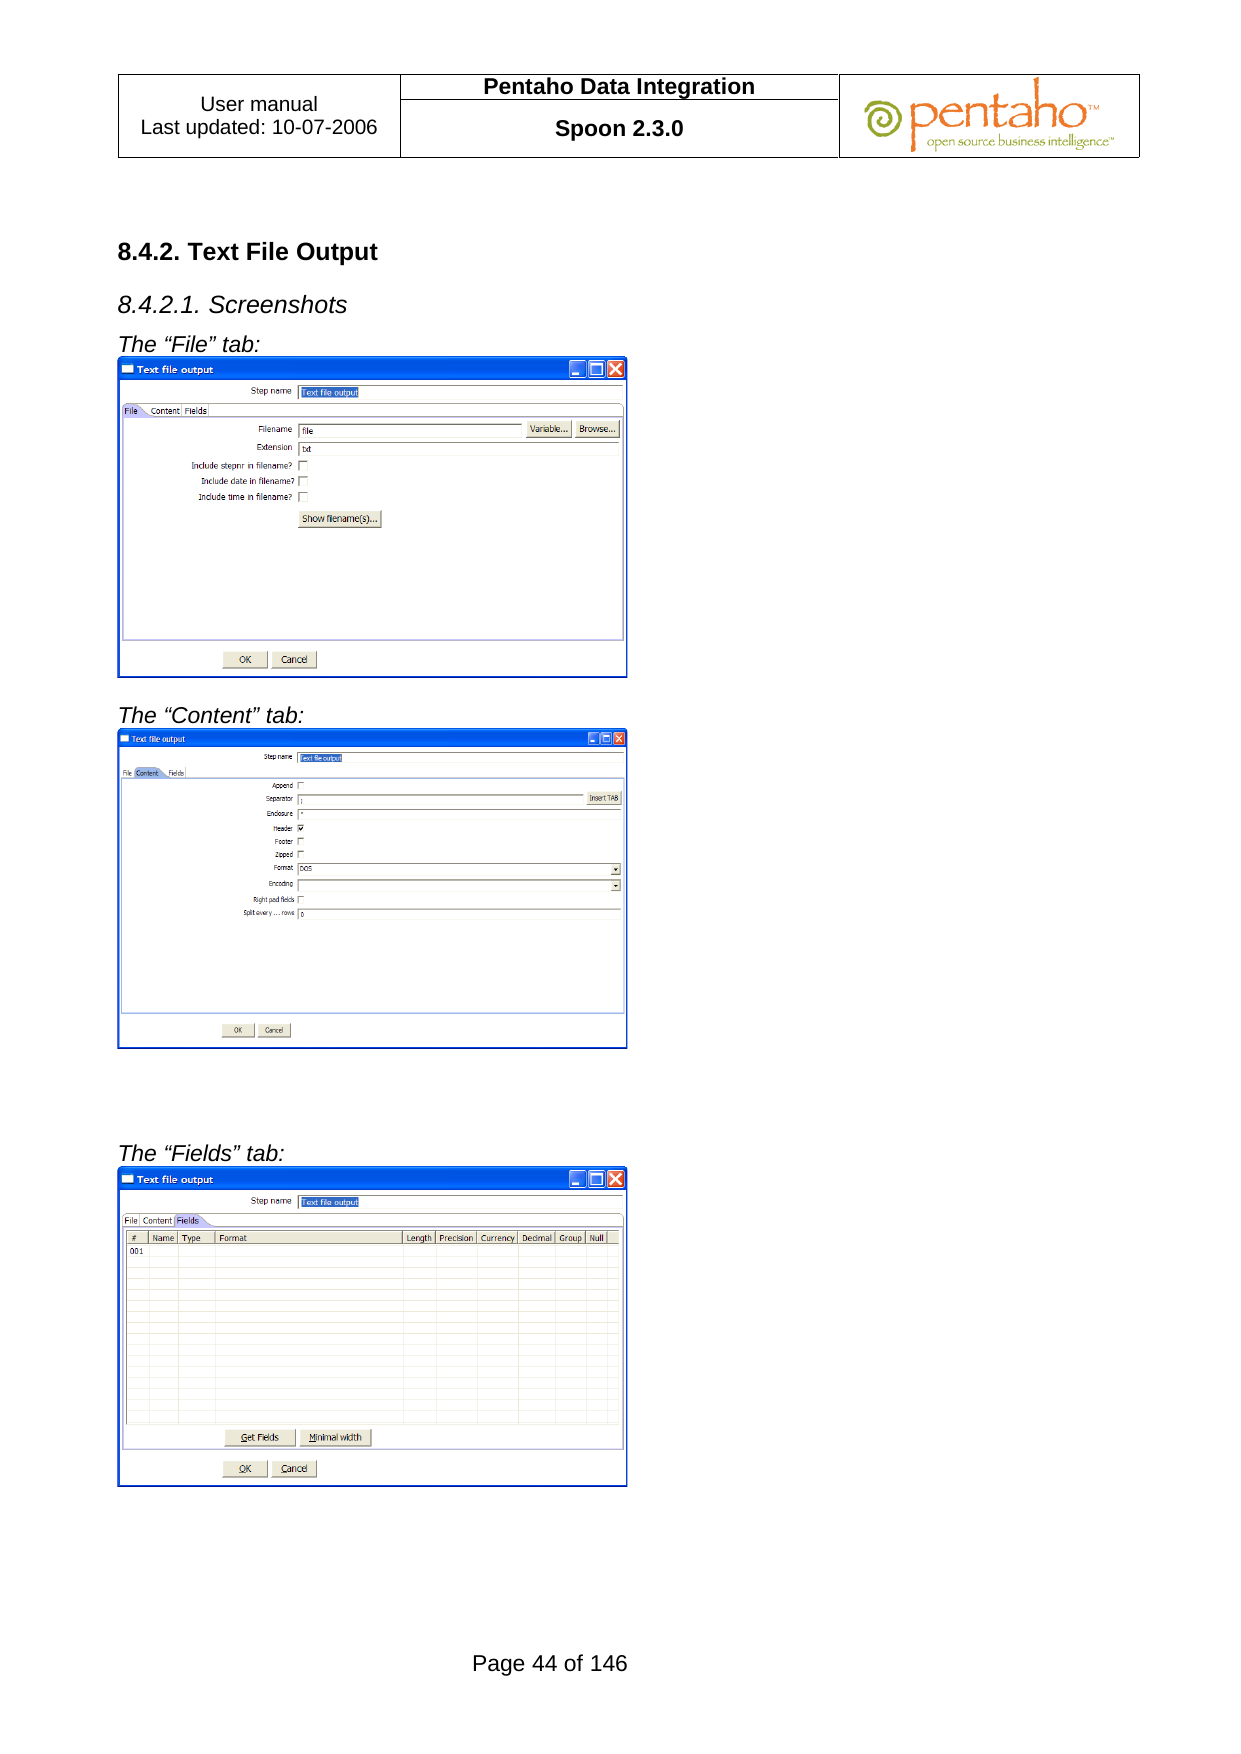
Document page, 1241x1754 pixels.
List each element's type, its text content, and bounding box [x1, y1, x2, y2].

text The “File” tab: [117, 331, 1137, 357]
text The “Fields” tab: [117, 1141, 1137, 1166]
picture [117, 356, 628, 678]
subtitle Screenshots [117, 291, 1137, 319]
picture [117, 728, 628, 1049]
subtitle Text File Output [117, 238, 1137, 266]
text The “Content” tab: [117, 703, 1137, 728]
picture [117, 1166, 628, 1487]
